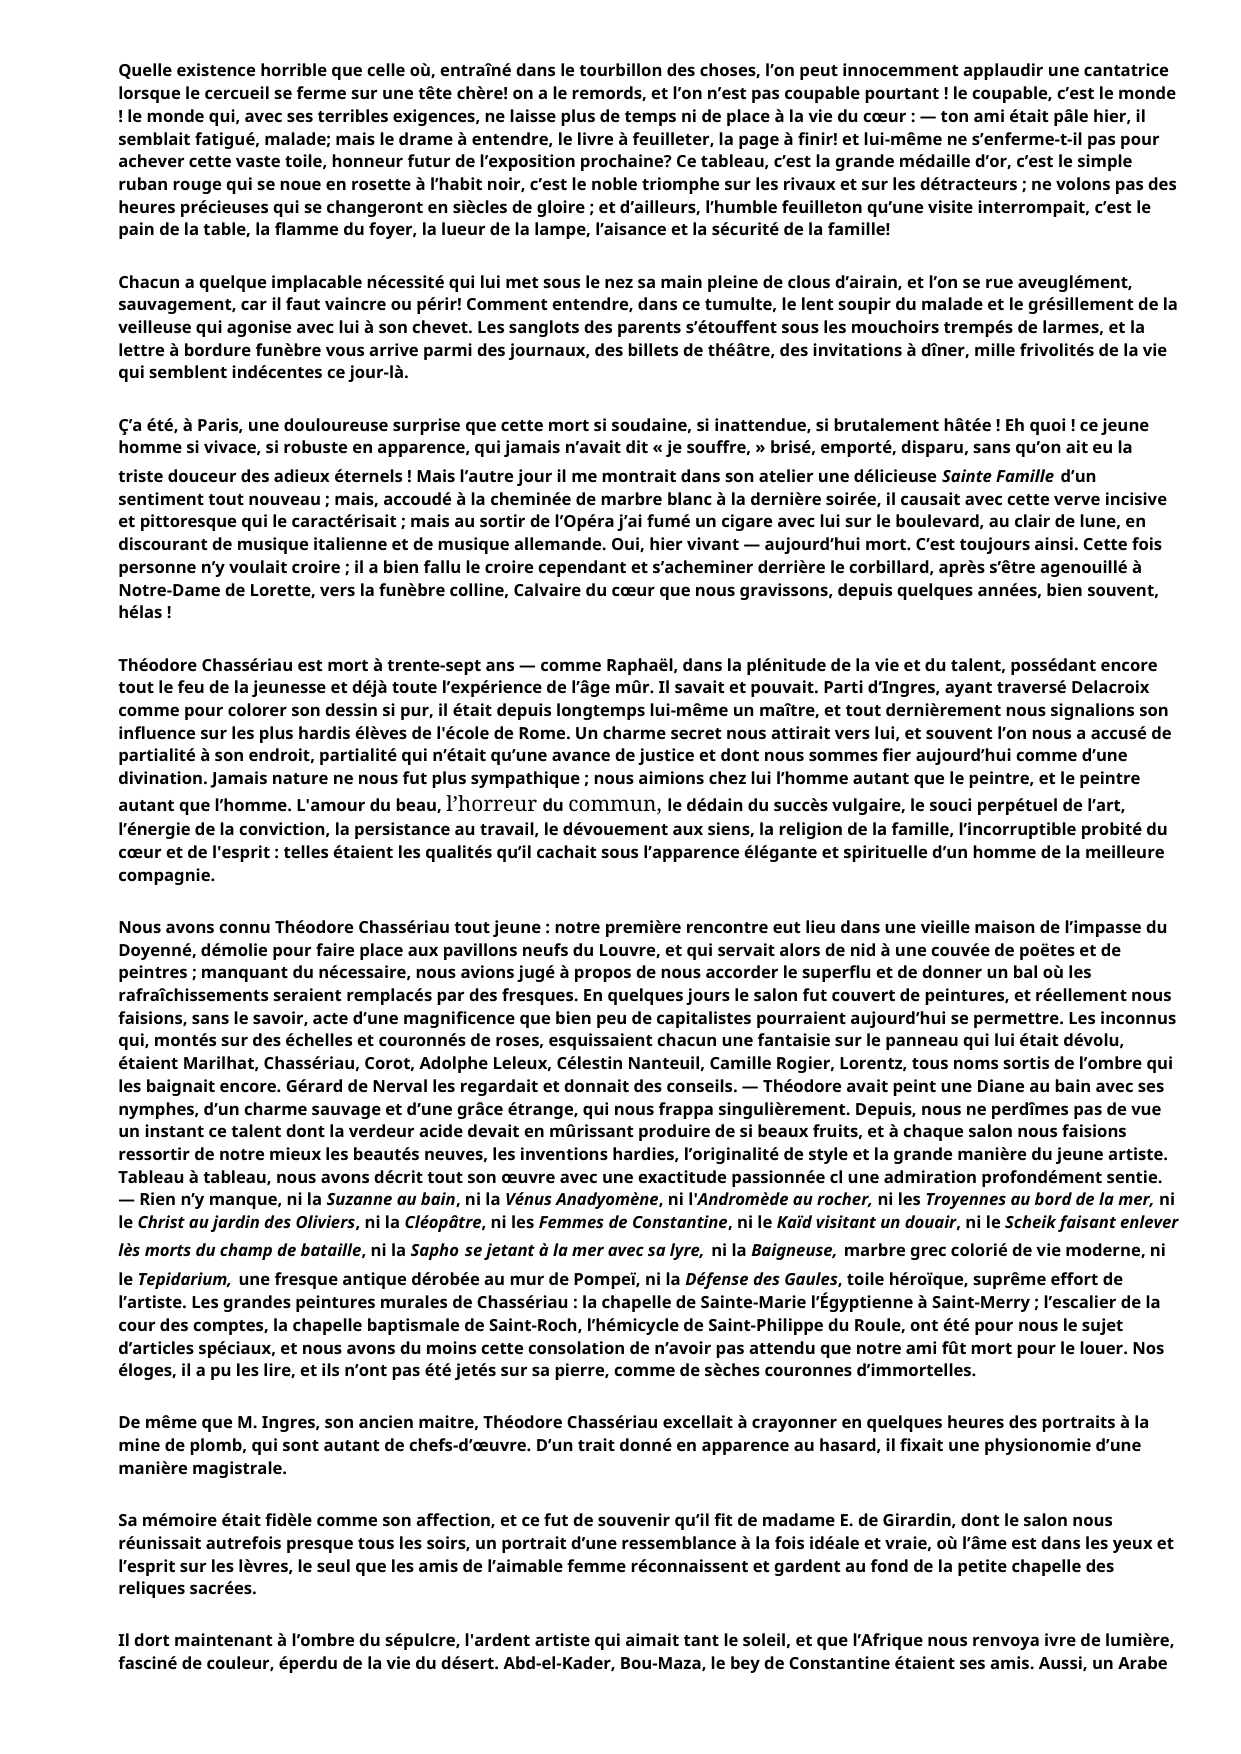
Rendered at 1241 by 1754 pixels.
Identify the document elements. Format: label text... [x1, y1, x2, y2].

text Il dort maintenant à l’ombre du sépulcre, l'ardent artiste qui aimait tant le soleil, et que l’Afrique nous renvoya ivre de lumière, fasciné de couleur, éperdu de la vie du désert. Abd-el-Kader, Bou-Maza, le bey de Constantine étaient ses amis. Aussi, un Arabe [118, 1629, 1181, 1674]
text Chacun a quelque implacable nécessité qui lui met sous le nez sa main pleine de clous d’airain, et l’on se rue aveuglément, sauvagement, car il faut vaincre ou périr! Comment entendre, dans ce tumulte, le lent soupir du malade et le grésillement de la veilleuse qui agonise avec lui à son chevet. Les sanglots des parents s’étouffent sous les mouchoirs trempés de larmes, et la lettre à bordure funèbre vous arrive parmi des journaux, des billets de théâtre, des invitations à dîner, mille frivolités de la vie qui semblent indécentes ce jour-là. [118, 270, 1181, 384]
text Quelle existence horrible que celle où, entraîné dans le tourbillon des choses, l’on peut innocemment applaudir une cantatrice lorsque le cercueil se ferme sur une tête chère! on a le remords, et l’on n’est pas coupable pourtant ! le coupable, c’est le monde ! le monde qui, avec ses terribles exigences, ne laisse plus de temps ni de place à la vie du cœur : — ton ami était pâle hier, il semblait fatigué, malade; mais le drame à entendre, le livre à feuilleter, la page à finir! et lui-même ne s’enferme-t-il pas pour achever cette vaste toile, honneur futur de l’exposition prochaine? Ce tableau, c’est la grande médaille d’or, c’est le simple ruban rouge qui se noue en rosette à l’habit noir, c’est le noble triomphe sur les rivaux et sur les détracteurs ; ne volons pas des heures précieuses qui se changeront en siècles de gloire ; et d’ailleurs, l’humble feuilleton qu’une visite interrompait, c’est le pain de la table, la flamme du foyer, la lueur de la lampe, l’aisance et la sécurité de la famille! [118, 59, 1181, 241]
text Sa mémoire était fidèle comme son affection, et ce fut de souvenir qu’il fit de madame E. de Girardin, dont le salon nous réunissait autrefois presque tous les soirs, un portrait d’une ressemblance à la fois idéale et vraie, où l’âme est dans les yeux et l’esprit sur les lèvres, le seul que les amis de l’aimable femme réconnaissent et gardent au fond de la petite chapelle des reliques sacrées. [118, 1509, 1181, 1599]
text Nous avons connu Théodore Chassériau tout jeune : notre première rencontre eut lieu dans une vieille maison de l’impasse du Doyenné, démolie pour faire place aux pavillons neufs du Louvre, et qui servait alors de nid à une couvée de poëtes et de peintres ; manquant du nécessaire, nous avions jugé à propos de nous accorder le superflu et de donner un bal où les rafraîchissements seraient remplacés par des fresques. En quelques jours le salon fut couvert de peintures, et réellement nous faisions, sans le savoir, acte d’une magnificence que bien peu de capitalistes pourraient aujourd’hui se permettre. Les inconnus qui, montés sur des échelles et couronnés de roses, esquissaient chacun une fantaisie sur le panneau qui lui était dévolu, étaient Marilhat, Chassériau, Corot, Adolphe Leleux, Célestin Nanteuil, Camille Rogier, Lorentz, tous noms sortis de l’ombre qui les baignait encore. Gérard de Nerval les regardait et donnait des conseils. — Théodore avait peint une Diane au bain avec ses nymphes, d’un charme sauvage et d’une grâce étrange, qui nous frappa singulièrement. Depuis, nous ne perdîmes pas de vue un instant ce talent dont la verdeur acide devait en mûrissant produire de si beaux fruits, et à chaque salon nous faisions ressortir de notre mieux les beautés neuves, les inventions hardies, l’originalité de style et la grande manière du jeune artiste. Tableau à tableau, nous avons décrit tout son œuvre avec une exactitude passionnée cl une admiration profondément sentie. — Rien n’y manque, ni la Suzanne au bain, ni la Vénus Anadyomène, ni l'Andromède au rocher, ni les Troyennes au bord de la mer, ni le Christ au jardin des Oliviers, ni la Cléopâtre, ni les Femmes de Constantine, ni le Kaïd visitant un douair, ni le Scheik faisant enlever lès morts du champ de bataille, ni la Sapho se jetant à la mer avec sa lyre, ni la Baigneuse, marbre grec colorié de vie moderne, ni le Tepidarium, une fresque antique dérobée au mur de Pompeï, ni la Défense des Gaules, toile héroïque, suprême effort de l’artiste. Les grandes peintures murales de Chassériau : la chapelle de Sainte-Marie l’Égyptienne à Saint-Merry ; l’escalier de la cour des comptes, la chapelle baptismale de Saint-Roch, l’hémicycle de Saint-Philippe du Roule, ont été pour nous le sujet d’articles spéciaux, et nous avons du moins cette consolation de n’avoir pas attendu que notre ami fût mort pour le louer. Nos éloges, il a pu les lire, et ils n’ont pas été jetés sur sa pierre, comme de sèches couronnes d’immortelles. [118, 915, 1181, 1382]
text Ç’a été, à Paris, une douloureuse surprise que cette mort si soudaine, si inattendue, si brutalement hâtée ! Eh quoi ! ce jeune homme si vivace, si robuste en apparence, qui jamais n’avait dit « je souffre, » brisé, emporté, disparu, sans qu’on ait eu la triste douceur des adieux éternels ! Mais l’autre jour il me montrait dans son atelier une délicieuse Sainte Famille d’un sentiment tout nouveau ; mais, accoudé à la cheminée de marbre blanc à la dernière soirée, il causait avec cette verve incisive et pittoresque qui le caractérisait ; mais au sortir de l’Opéra j’ai fumé un cigare avec lui sur le boulevard, au clair de lune, en discourant de musique italienne et de musique allemande. Oui, hier vivant — aujourd’hui mort. C’est toujours ainsi. Cette fois personne n’y voulait croire ; il a bien fallu le croire cependant et s’acheminer derrière le corbillard, après s’être agenouillé à Notre-Dame de Lorette, vers la funèbre colline, Calvaire du cœur que nous gravissons, depuis quelques années, bien souvent, hélas ! [118, 413, 1181, 624]
text Théodore Chassériau est mort à trente-sept ans — comme Raphaël, dans la plénitude de la vie et du talent, possédant encore tout le feu de la jeunesse et déjà toute l’expérience de l’âge mûr. Il savait et pouvait. Parti d’Ingres, ayant traversé Delacroix comme pour colorer son dessin si pur, il était depuis longtemps lui-même un maître, et tout dernièrement nous signalions son influence sur les plus hardis élèves de l'école de Rome. Un charme secret nous attirait vers lui, et souvent l’on nous a accusé de partialité à son endroit, partialité qui n’était qu’une avance de justice et dont nous sommes fier aujourd’hui comme d’une divination. Jamais nature ne nous fut plus sympathique ; nous aimions chez lui l’homme autant que le peintre, et le peintre autant que l’homme. L'amour du beau, l’horreur du commun, le dédain du succès vulgaire, le souci perpétuel de l’art, l’énergie de la conviction, la persistance au travail, le dévouement aux siens, la religion de la famille, l’incorruptible probité du cœur et de l'esprit : telles étaient les qualités qu’il cachait sous l’apparence élégante et spirituelle d’un homme de la meilleure compagnie. [118, 653, 1181, 886]
text De même que M. Ingres, son ancien maitre, Théodore Chassériau excellait à crayonner en quelques heures des portraits à la mine de plomb, qui sont autant de chefs-d’œuvre. D’un trait donné en apparence au hasard, il fixait une physionomie d’une manière magistrale. [118, 1411, 1181, 1479]
